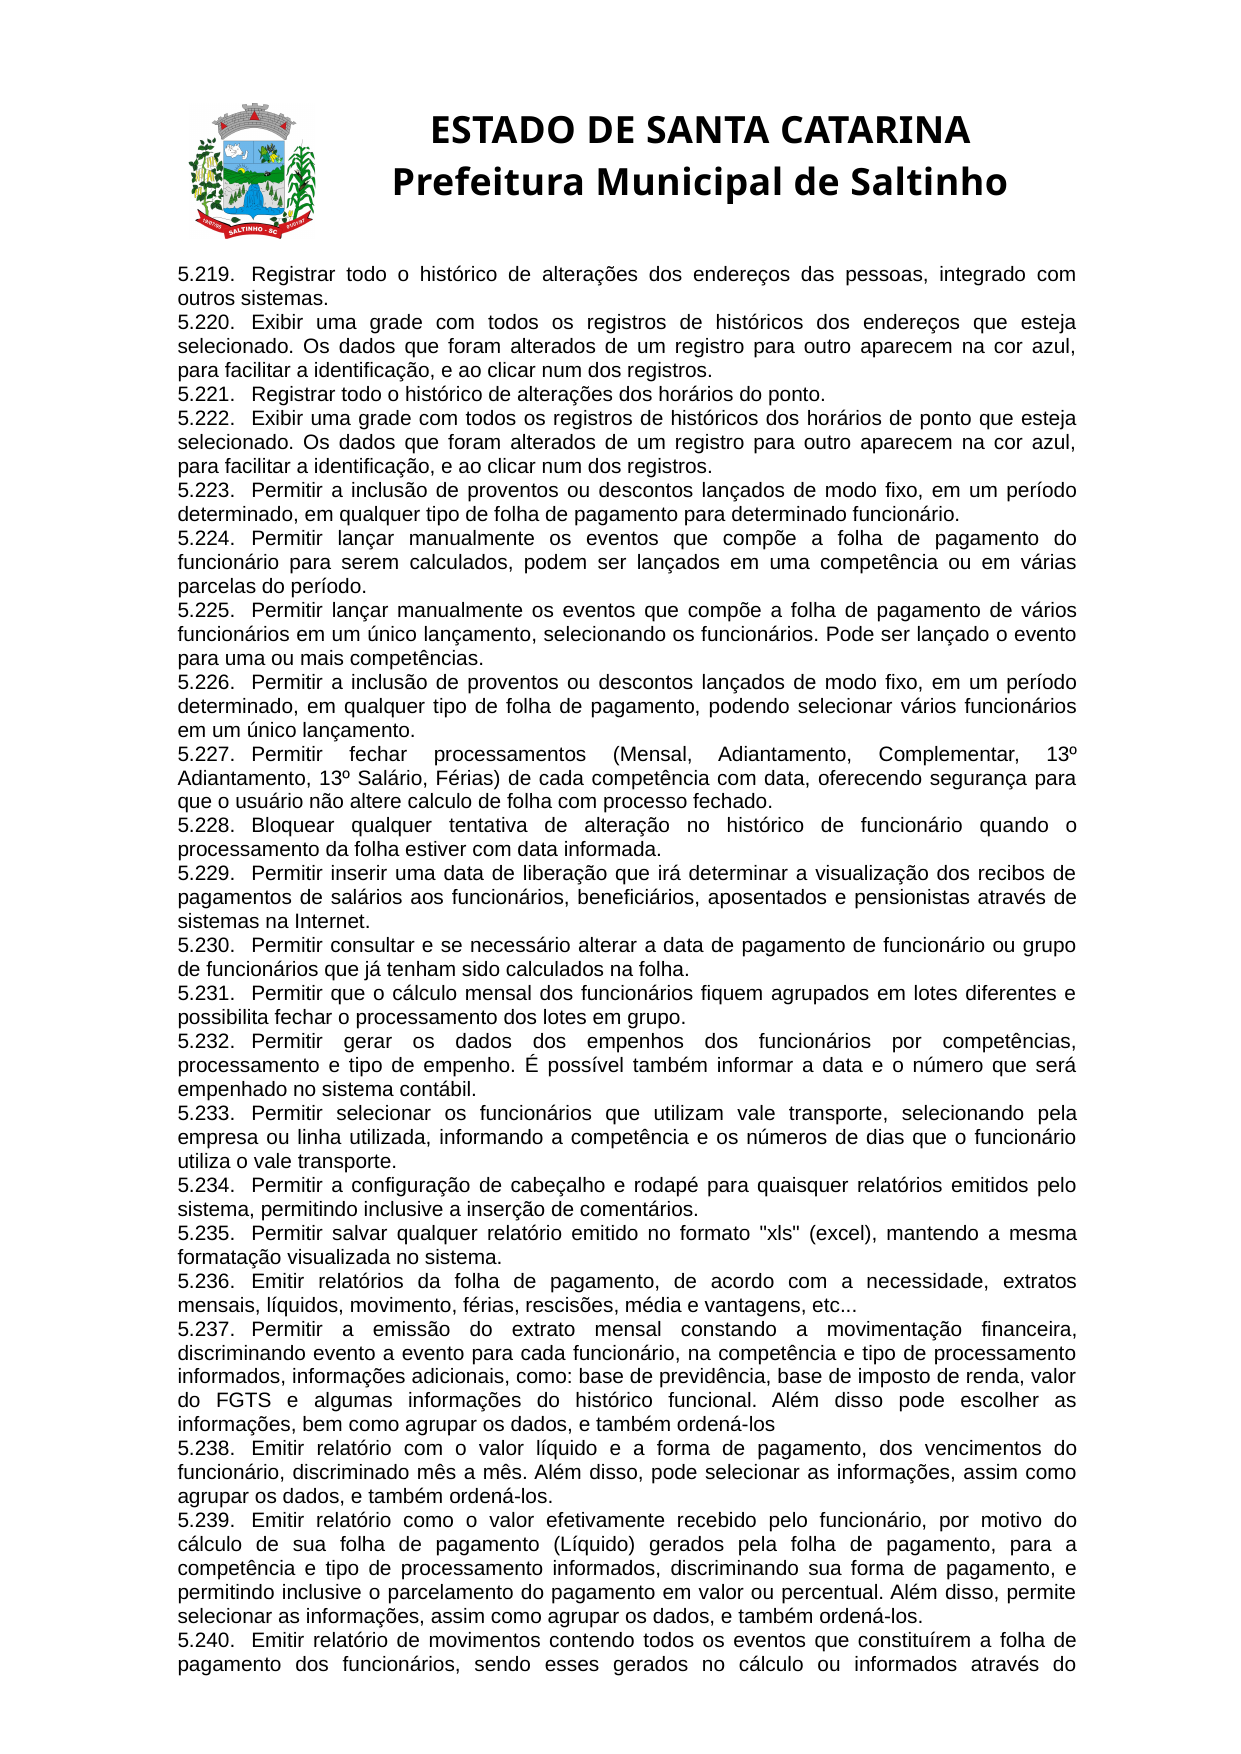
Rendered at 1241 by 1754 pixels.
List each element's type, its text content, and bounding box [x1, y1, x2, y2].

list Emitir relatório de movimentos contendo todos os eventos que constituírem a folha de pagamento dos funcionários, sendo esses gerados no cálculo ou informados através do [177, 1628, 1078, 1676]
list Emitir relatório como o valor efetivamente recebido pelo funcionário, por motivo do cálculo de sua folha de pagamento (Líquido) gerados pela folha de pagamento, para a competência e tipo de processamento informados, discriminando sua forma de pagamento, e permitindo inclusive o parcelamento do pagamento em valor ou percentual. Além disso, permite selecionar as informações, assim como agrupar os dados, e também ordená-los. [177, 1508, 1078, 1628]
list Permitir lançar manualmente os eventos que compõe a folha de pagamento do funcionário para serem calculados, podem ser lançados em uma competência ou em várias parcelas do período. [177, 526, 1078, 598]
list Registrar todo o histórico de alterações dos horários do ponto. [177, 382, 1078, 406]
list Permitir a emissão do extrato mensal constando a movimentação financeira, discriminando evento a evento para cada funcionário, na competência e tipo de processamento informados, informações adicionais, como: base de previdência, base de imposto de renda, valor do FGTS e algumas informações do histórico funcional. Além disso pode escolher as informações, bem como agrupar os dados, e também ordená-los [177, 1316, 1078, 1436]
list Registrar todo o histórico de alterações dos endereços das pessoas, integrado com outros sistemas. [177, 262, 1078, 310]
list Emitir relatório com o valor líquido e a forma de pagamento, dos vencimentos do funcionário, discriminado mês a mês. Além disso, pode selecionar as informações, assim como agrupar os dados, e também ordená-los. [177, 1436, 1078, 1508]
list Exibir uma grade com todos os registros de históricos dos endereços que esteja selecionado. Os dados que foram alterados de um registro para outro aparecem na cor azul, para facilitar a identificação, e ao clicar num dos registros. [177, 310, 1078, 382]
list Permitir lançar manualmente os eventos que compõe a folha de pagamento de vários funcionários em um único lançamento, selecionando os funcionários. Pode ser lançado o evento para uma ou mais competências. [177, 598, 1078, 669]
list Permitir a configuração de cabeçalho e rodapé para quaisquer relatórios emitidos pelo sistema, permitindo inclusive a inserção de comentários. [177, 1173, 1078, 1221]
list Permitir a inclusão de proventos ou descontos lançados de modo fixo, em um período determinado, em qualquer tipo de folha de pagamento para determinado funcionário. [177, 478, 1078, 526]
list Permitir salvar qualquer relatório emitido no formato "xls" (excel), mantendo a mesma formatação visualizada no sistema. [177, 1221, 1078, 1268]
list Permitir que o cálculo mensal dos funcionários fiquem agrupados em lotes diferentes e possibilita fechar o processamento dos lotes em grupo. [177, 981, 1078, 1029]
list Permitir fechar processamentos (Mensal, Adiantamento, Complementar, 13º Adiantamento, 13º Salário, Férias) de cada competência com data, oferecendo segurança para que o usuário não altere calculo de folha com processo fechado. [177, 741, 1078, 813]
list Permitir consultar e se necessário alterar a data de pagamento de funcionário ou grupo de funcionários que já tenham sido calculados na folha. [177, 933, 1078, 981]
list Emitir relatórios da folha de pagamento, de acordo com a necessidade, extratos mensais, líquidos, movimento, férias, rescisões, média e vantagens, etc... [177, 1268, 1078, 1316]
list Exibir uma grade com todos os registros de históricos dos horários de ponto que esteja selecionado. Os dados que foram alterados de um registro para outro aparecem na cor azul, para facilitar a identificação, e ao clicar num dos registros. [177, 406, 1078, 478]
list Permitir a inclusão de proventos ou descontos lançados de modo fixo, em um período determinado, em qualquer tipo de folha de pagamento, podendo selecionar vários funcionários em um único lançamento. [177, 669, 1078, 741]
list Permitir selecionar os funcionários que utilizam vale transporte, selecionando pela empresa ou linha utilizada, informando a competência e os números de dias que o funcionário utiliza o vale transporte. [177, 1101, 1078, 1173]
list Bloquear qualquer tentativa de alteração no histórico de funcionário quando o processamento da folha estiver com data informada. [177, 813, 1078, 861]
list Permitir gerar os dados dos empenhos dos funcionários por competências, processamento e tipo de empenho. É possível também informar a data e o número que será empenhado no sistema contábil. [177, 1029, 1078, 1101]
list Permitir inserir uma data de liberação que irá determinar a visualização dos recibos de pagamentos de salários aos funcionários, beneficiários, aposentados e pensionistas através de sistemas na Internet. [177, 861, 1078, 933]
